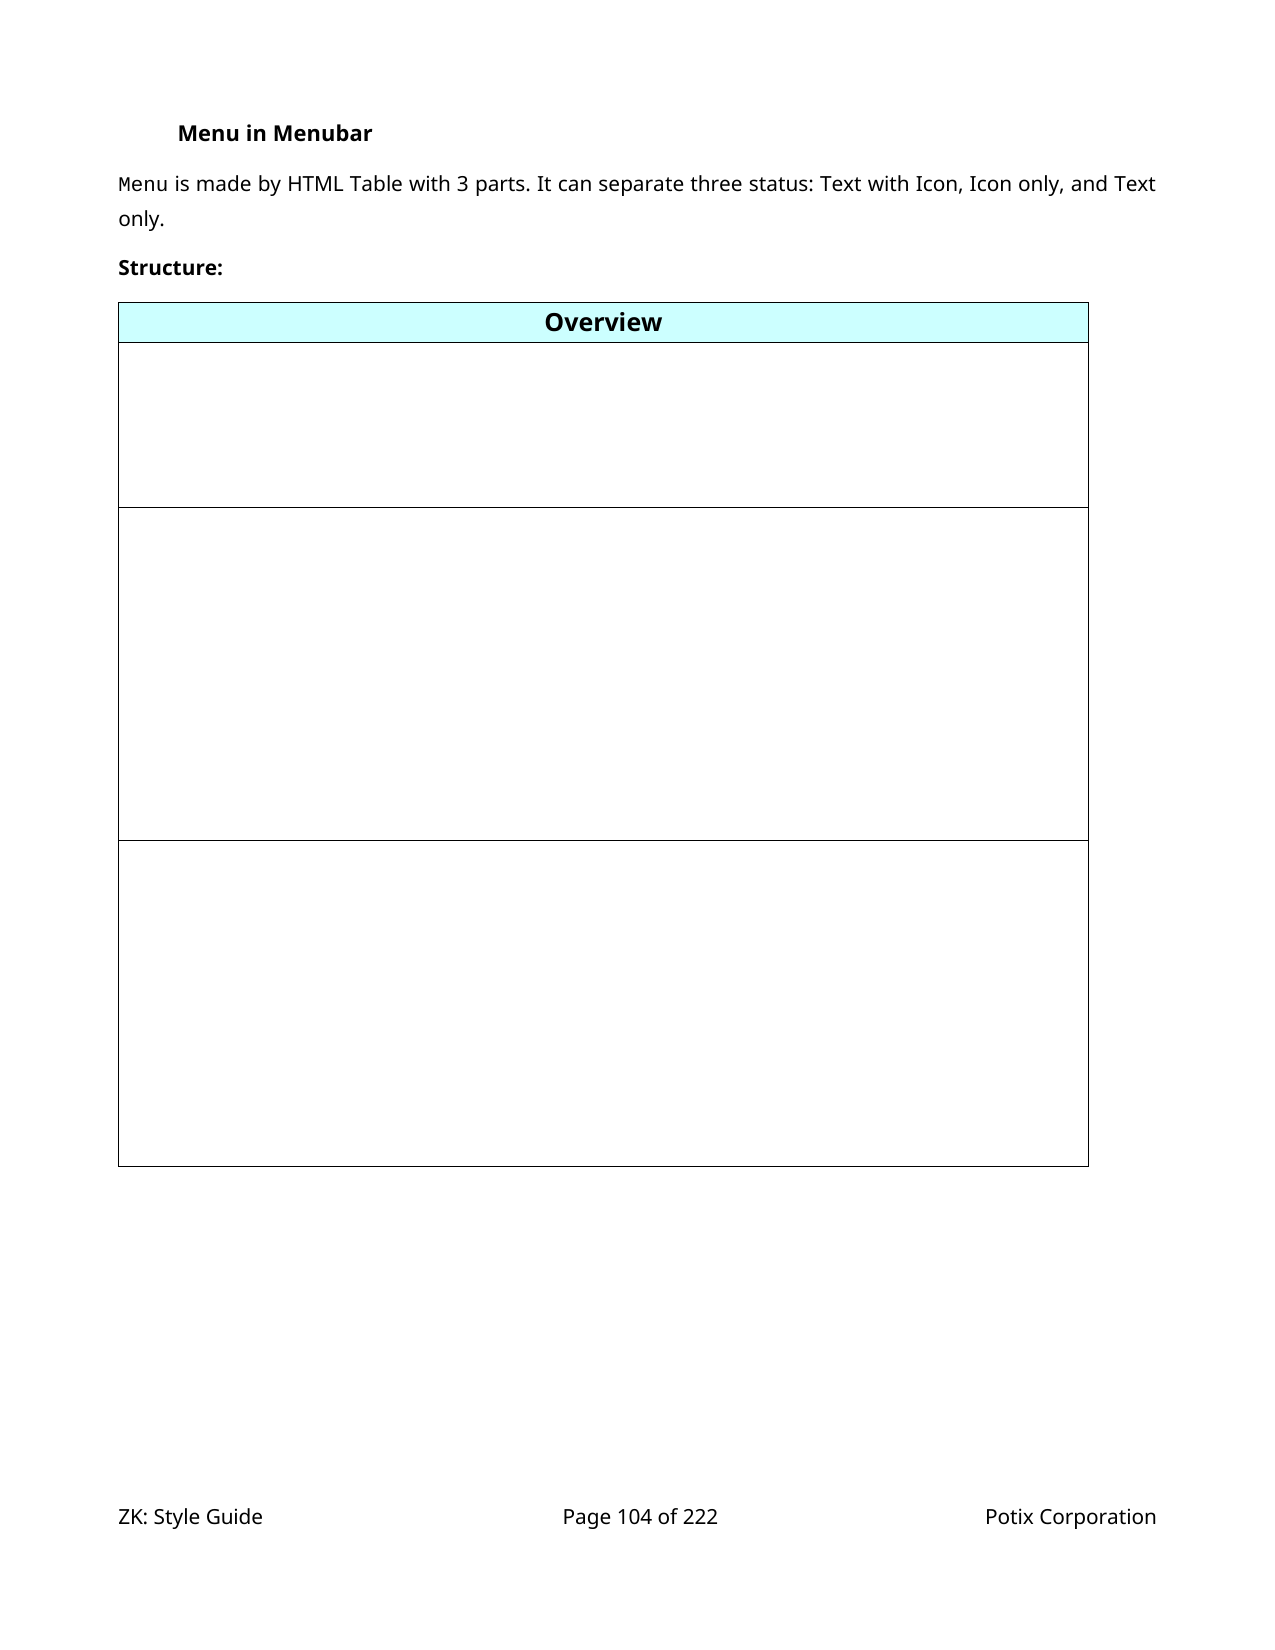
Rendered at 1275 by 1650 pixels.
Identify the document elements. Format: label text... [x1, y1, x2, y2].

table_cell [119, 343, 1088, 507]
table_header Overview [119, 303, 1088, 342]
subtitle Menu in Menubar [177, 118, 1157, 148]
table_cell [119, 508, 1088, 840]
table_cell [119, 841, 1088, 1166]
text Menu is made by HTML Table with 3 parts. It can separate three status: Text with Icon, Icon only, and Text only. [118, 169, 1157, 232]
text Structure: [118, 253, 1157, 281]
